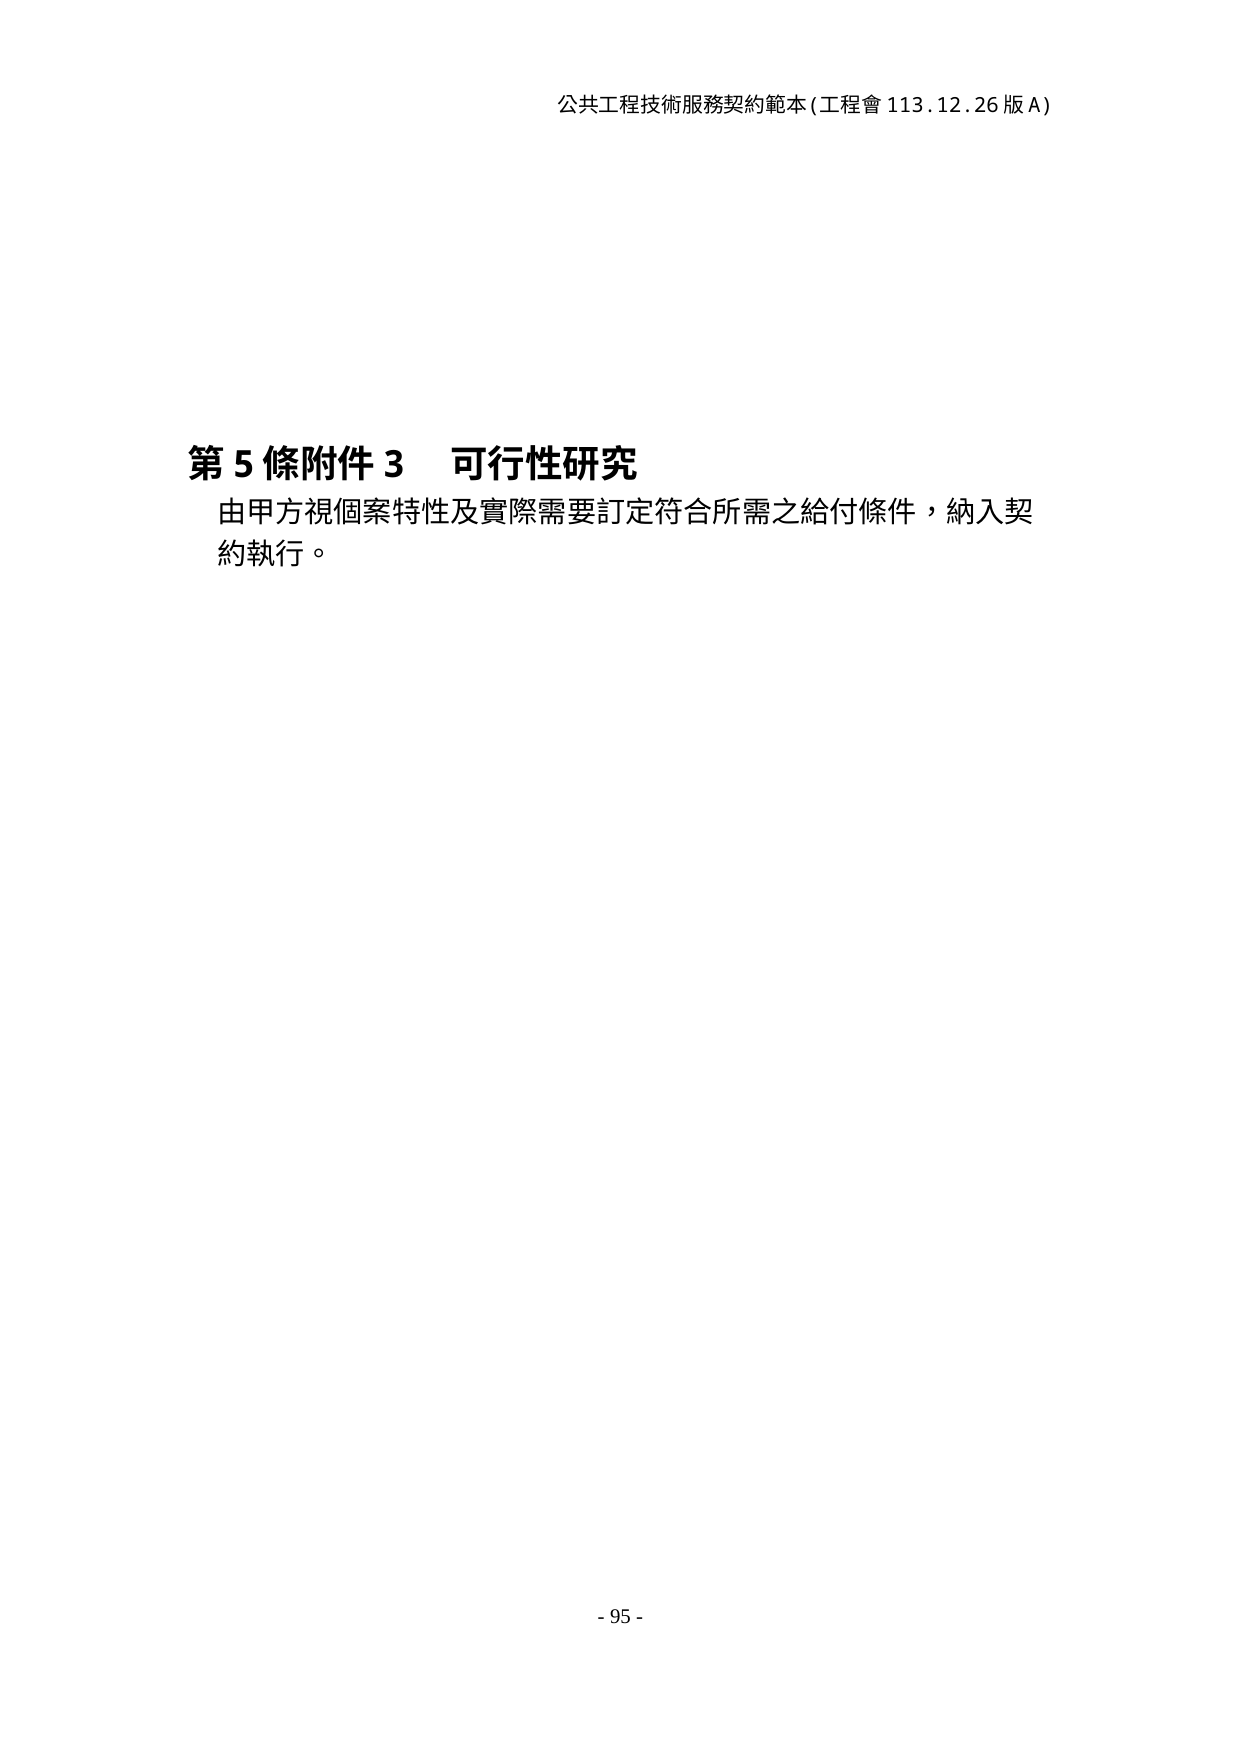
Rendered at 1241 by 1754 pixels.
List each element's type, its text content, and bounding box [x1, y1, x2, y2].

text 第5條附件3 可行性研究 [187, 436, 1053, 488]
text 由甲方視個案特性及實際需要訂定符合所需之給付條件，納入契約執行。 [217, 488, 1053, 573]
